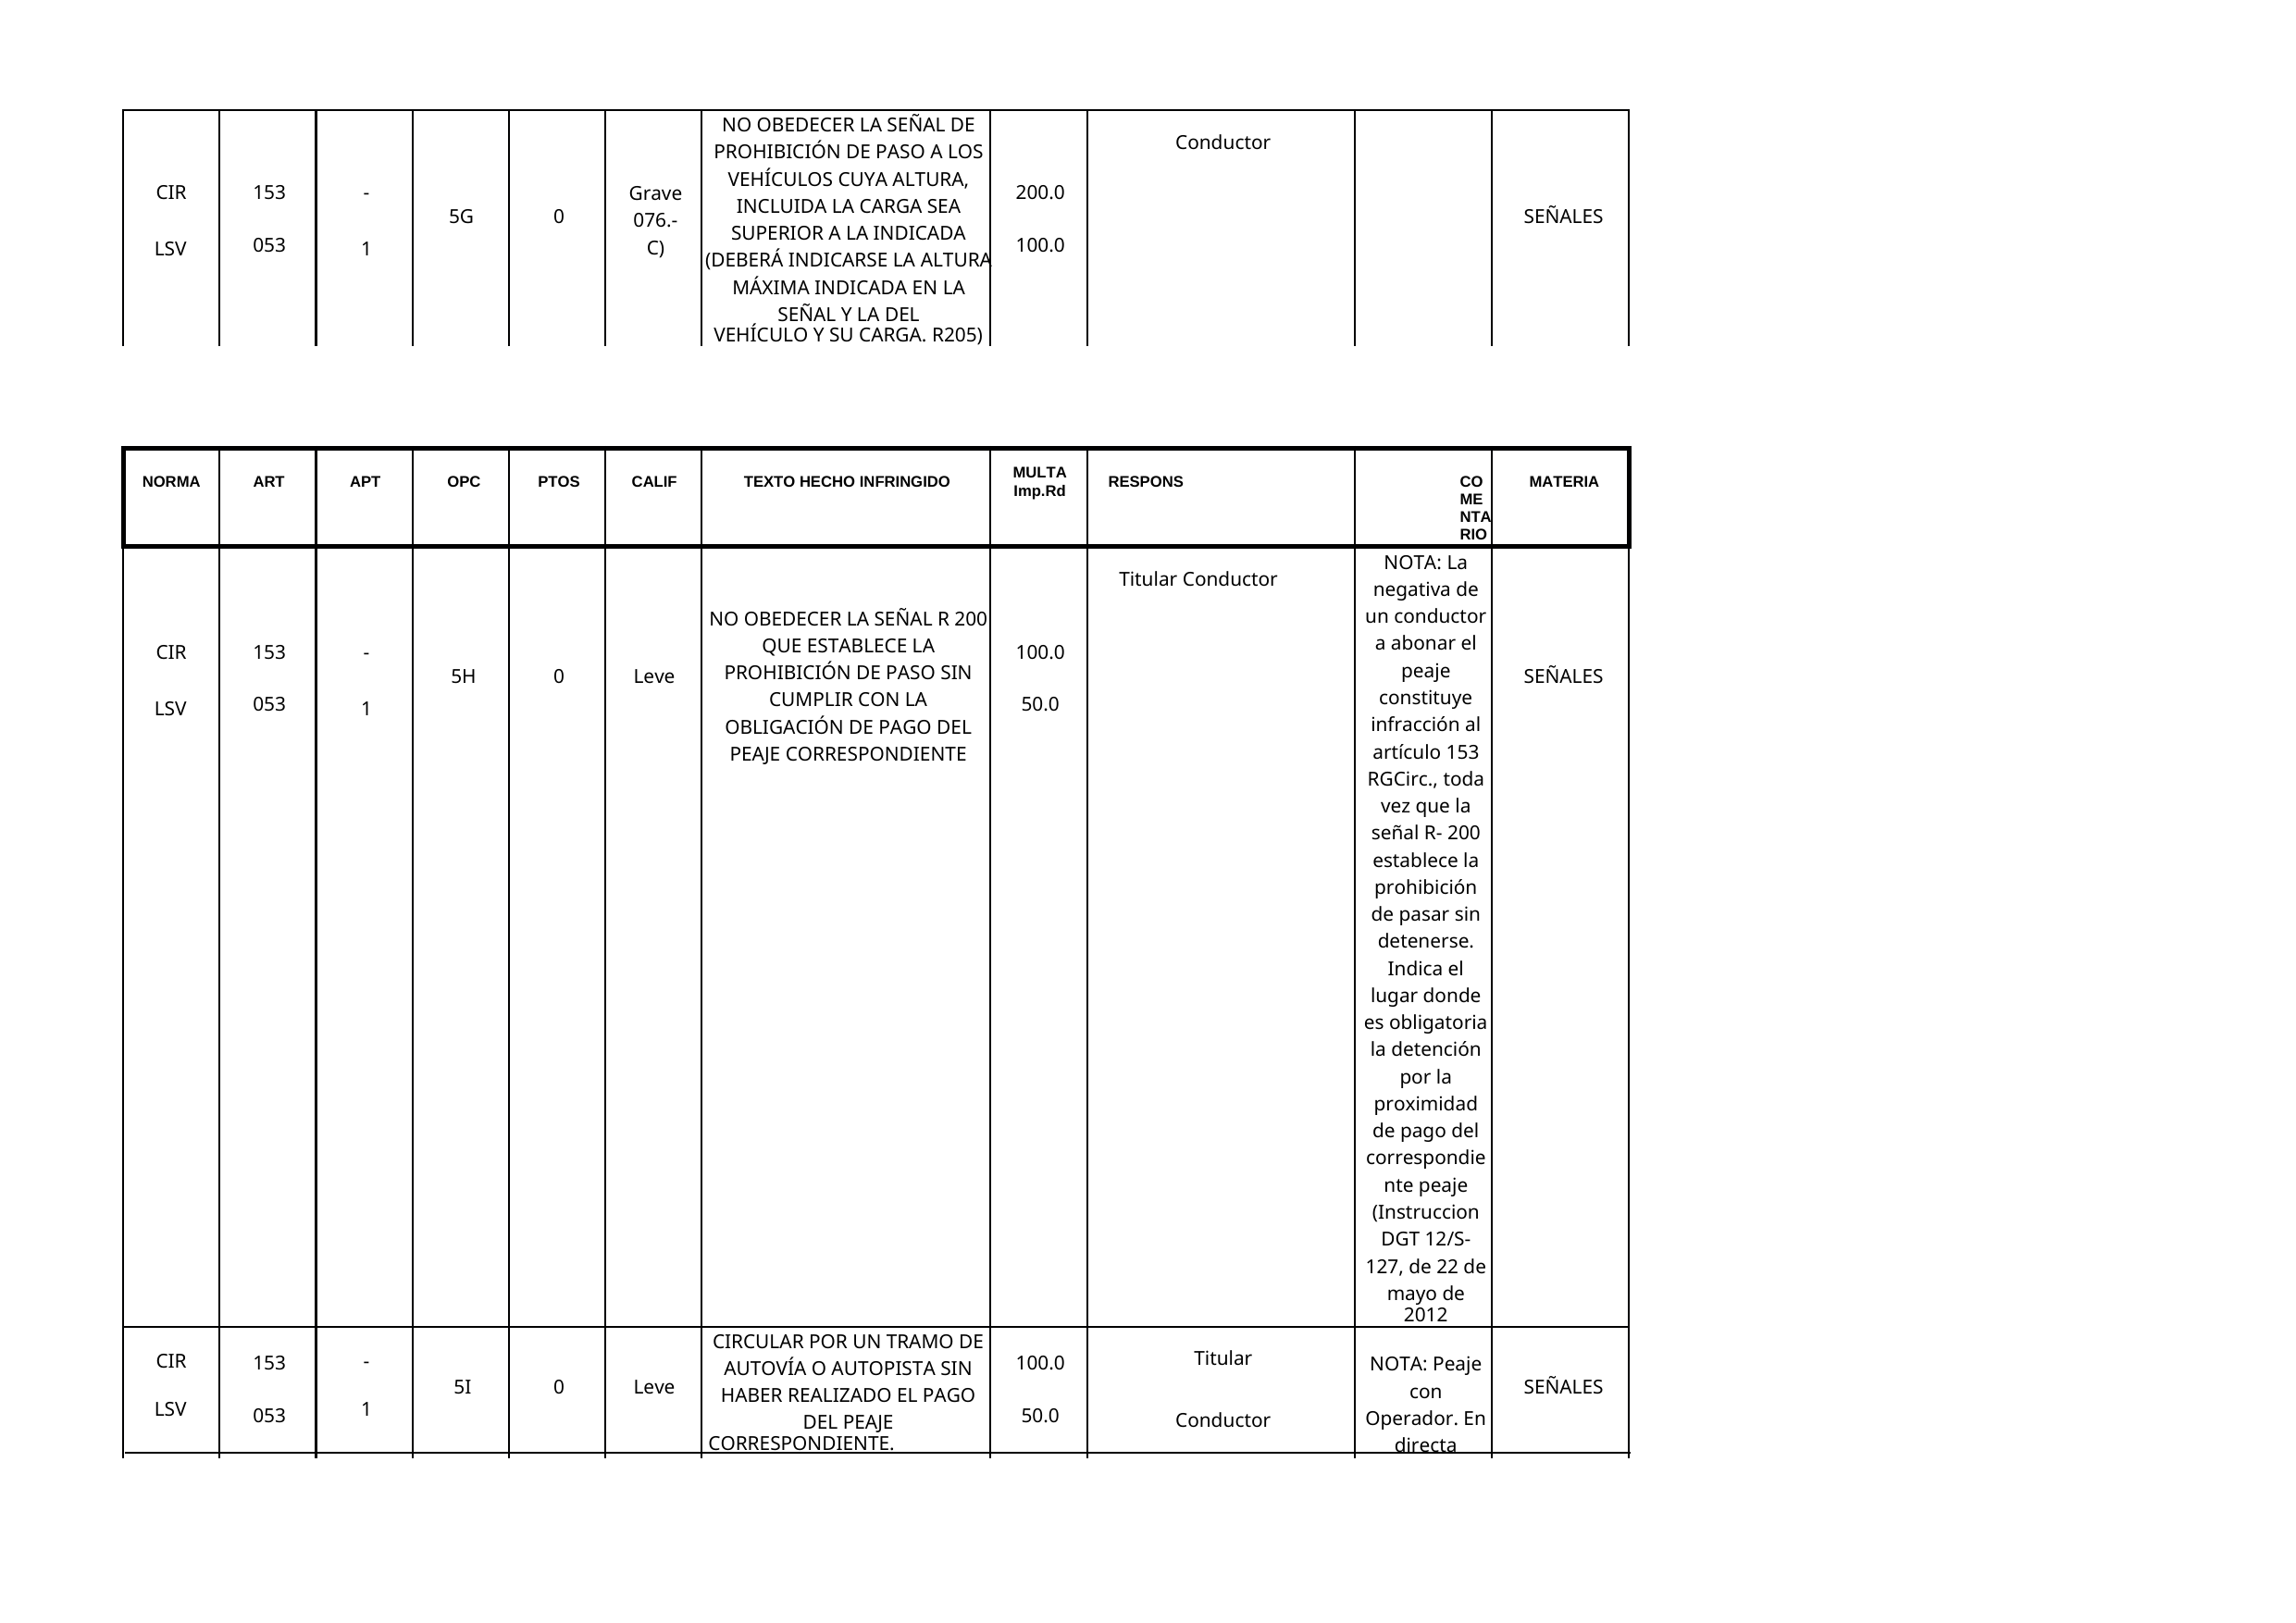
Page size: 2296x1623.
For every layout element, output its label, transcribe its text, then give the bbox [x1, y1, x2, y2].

table_cell - 1 [317, 111, 412, 345]
table_cell 100.0 50.0 [991, 1328, 1086, 1452]
table_cell Titular Conductor [1088, 1328, 1354, 1452]
table_cell 5H [414, 549, 508, 1325]
table_cell CIR LSV [124, 111, 218, 345]
table_cell CIR LSV [124, 549, 218, 1325]
table_cell NOTA: Peaje con Operador. En directa [1356, 1328, 1491, 1452]
table_cell [1493, 1454, 1628, 1458]
table_cell Leve [606, 1328, 701, 1452]
table_cell 0 [510, 549, 604, 1325]
table_header CALIF [606, 451, 701, 543]
table_header NORMA [126, 451, 218, 543]
table_cell 153 053 [220, 1328, 315, 1452]
table_cell 5G [414, 111, 508, 345]
table_cell Conductor [1088, 111, 1354, 345]
table_cell [991, 1454, 1086, 1458]
table_header ART [220, 451, 315, 543]
table_header MATERIA [1493, 451, 1627, 543]
table_cell [414, 1454, 508, 1458]
table_cell [1356, 111, 1491, 345]
table_cell 100.0 50.0 [991, 549, 1086, 1325]
table_header COMENTARIO [1356, 451, 1491, 543]
table_cell 153 053 [220, 111, 315, 345]
table_header OPC [414, 451, 508, 543]
table_header MULTA Imp.Rd [991, 451, 1086, 543]
table_cell Grave 076.- C) [606, 111, 701, 345]
table_cell [1088, 1454, 1354, 1458]
table_cell [317, 1454, 412, 1458]
table_cell [220, 1454, 315, 1458]
table_cell Leve [606, 549, 701, 1325]
table_cell - 1 [317, 549, 412, 1325]
table_cell NO OBEDECER LA SEÑAL DE PROHIBICIÓN DE PASO A LOS VEHÍCULOS CUYA ALTURA, INCLUIDA LA CARGA SEA SUPERIOR A LA INDICADA (DEBERÁ INDICARSE LA ALTURA MÁXIMA INDICADA EN LA SEÑAL Y LA DEL VEHÍCULO Y SU CARGA. R205) [702, 111, 989, 345]
table_header RESPONS [1088, 451, 1354, 543]
table_cell SEÑALES [1493, 549, 1628, 1325]
table_cell CIRCULAR POR UN TRAMO DE AUTOVÍA O AUTOPISTA SIN HABER REALIZADO EL PAGO DEL PEAJE CORRESPONDIENTE. [702, 1328, 989, 1452]
table_cell SEÑALES [1493, 111, 1628, 345]
table_cell 200.0 100.0 [991, 111, 1086, 345]
table_header APT [317, 451, 412, 543]
table_cell [510, 1454, 604, 1458]
table_cell 0 [510, 111, 604, 345]
table_cell NO OBEDECER LA SEÑAL R 200 QUE ESTABLECE LA PROHIBICIÓN DE PASO SIN CUMPLIR CON LA OBLIGACIÓN DE PAGO DEL PEAJE CORRESPONDIENTE [702, 549, 989, 1325]
table_cell [606, 1454, 701, 1458]
table_cell 0 [510, 1328, 604, 1452]
table_header TEXTO HECHO INFRINGIDO [702, 451, 989, 543]
table_cell - 1 [317, 1328, 412, 1452]
table_cell SEÑALES [1493, 1328, 1628, 1452]
table_cell 5I [414, 1328, 508, 1452]
table_cell 153 053 [220, 549, 315, 1325]
table_cell Titular Conductor [1088, 549, 1354, 1325]
table_cell CIR LSV [124, 1328, 218, 1458]
table_cell NOTA: La negativa de un conductor a abonar el peaje constituye infracción al artículo 153 RGCirc., toda vez que la señal R- 200 establece la prohibición de pasar sin detenerse. Indica el lugar donde es obligatoria la detención por la proximidad de pago del correspondiente peaje (Instruccion DGT 12/S-127, de 22 de mayo de 2012 [1356, 549, 1491, 1325]
table_header PTOS [510, 451, 604, 543]
